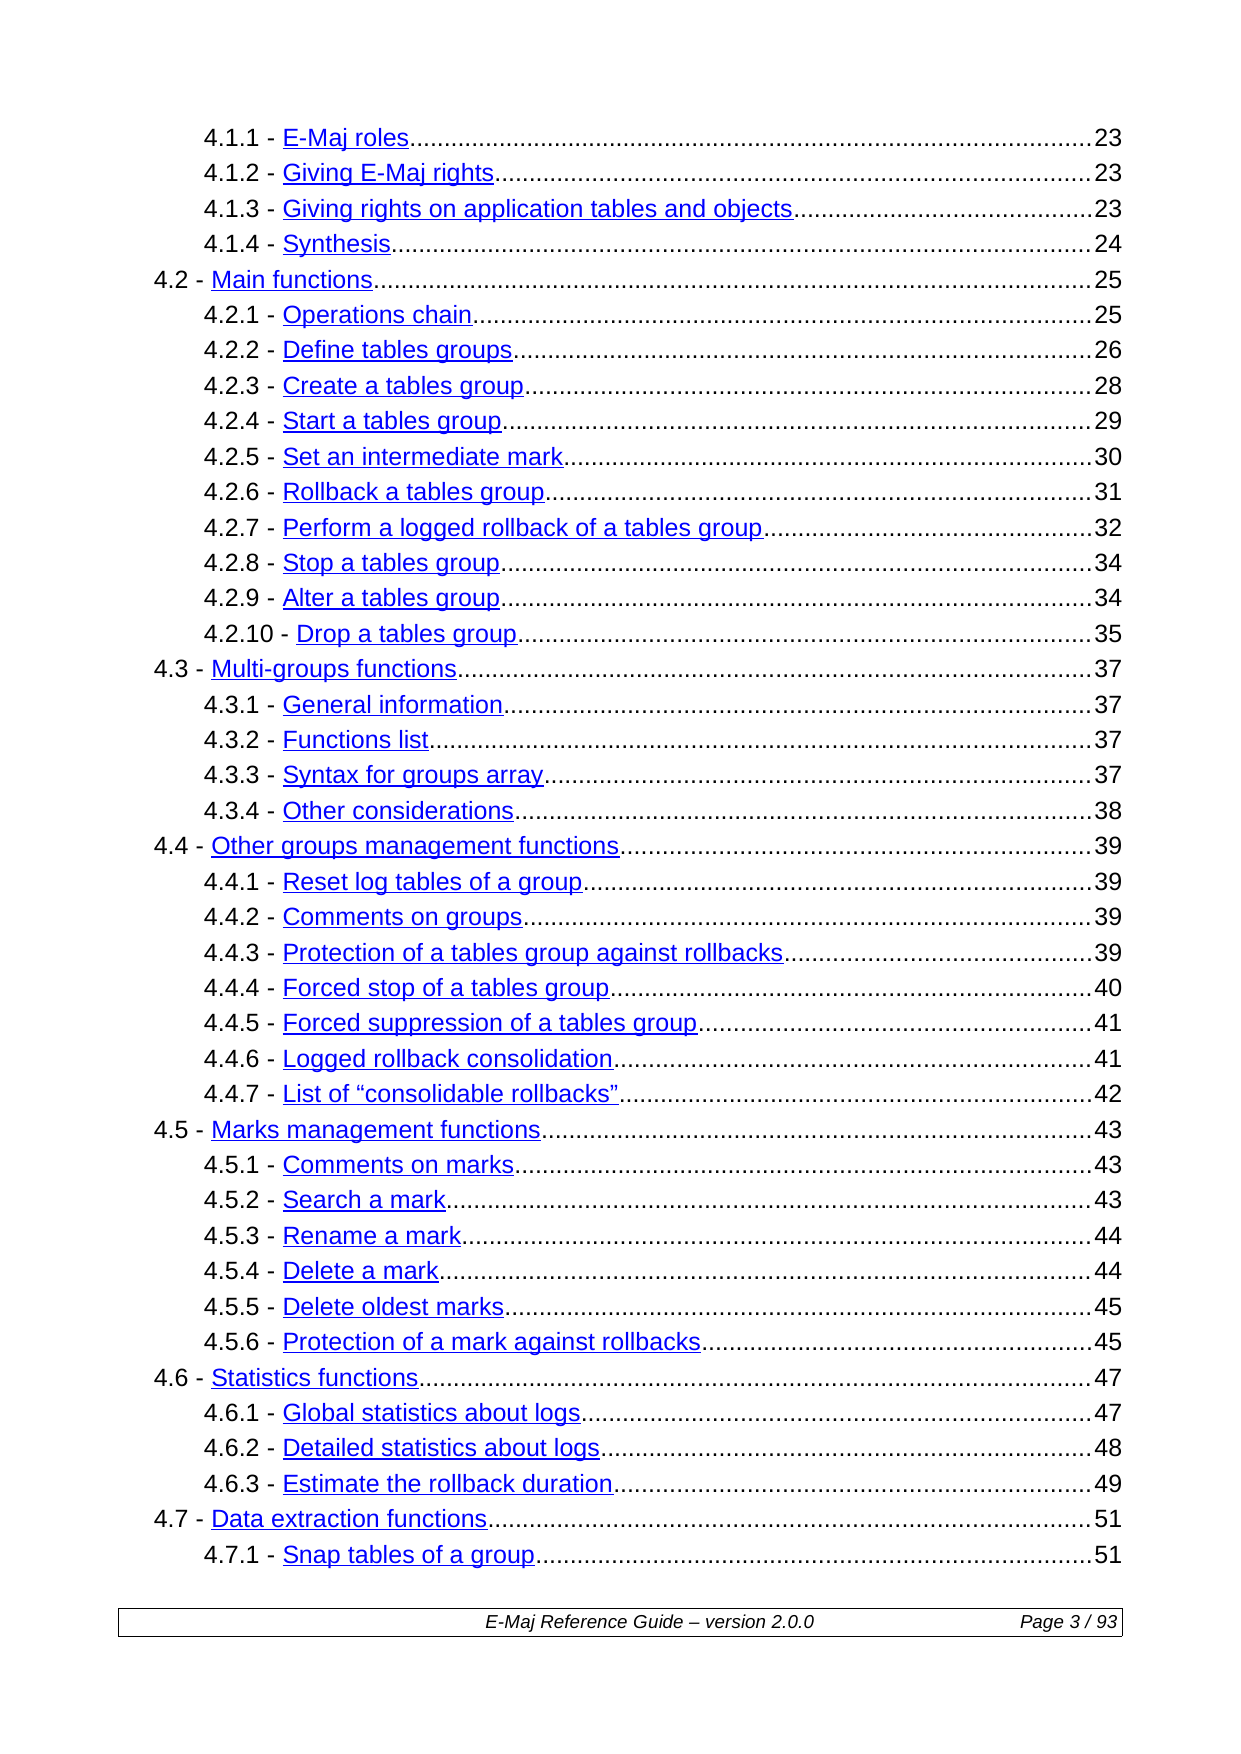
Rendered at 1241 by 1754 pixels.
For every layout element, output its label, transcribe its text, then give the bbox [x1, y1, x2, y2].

text 4.4.6 - Logged rollback consolidation 41 [168, 1039, 1122, 1074]
text 4.6 - Statistics functions 47 [118, 1358, 1122, 1393]
text 4.2.5 - Set an intermediate mark 30 [168, 437, 1122, 472]
text 4.6.2 - Detailed statistics about logs 48 [168, 1428, 1122, 1464]
text 4.7.1 - Snap tables of a group 51 [168, 1535, 1122, 1570]
text 4.4 - Other groups management functions 39 [118, 826, 1122, 862]
text 4.5 - Marks management functions 43 [118, 1110, 1122, 1145]
text 4.2.1 - Operations chain 25 [168, 295, 1122, 331]
text 4.4.3 - Protection of a tables group against rollbacks 39 [168, 933, 1122, 968]
text 4.5.5 - Delete oldest marks 45 [168, 1287, 1122, 1322]
text 4.1.2 - Giving E-Maj rights 23 [168, 153, 1122, 189]
text 4.4.1 - Reset log tables of a group 39 [168, 862, 1122, 897]
text 4.4.2 - Comments on groups 39 [168, 897, 1122, 933]
text 4.2.8 - Stop a tables group 34 [168, 543, 1122, 578]
text 4.6.3 - Estimate the rollback duration 49 [168, 1464, 1122, 1499]
text 4.3.3 - Syntax for groups array 37 [168, 756, 1122, 791]
text 4.2.9 - Alter a tables group 34 [168, 578, 1122, 614]
text 4.6.1 - Global statistics about logs 47 [168, 1393, 1122, 1428]
text 4.1.3 - Giving rights on application tables and objects 23 [168, 189, 1122, 224]
text 4.3.4 - Other considerations 38 [168, 791, 1122, 826]
text 4.2.4 - Start a tables group 29 [168, 401, 1122, 437]
text 4.2.6 - Rollback a tables group 31 [168, 472, 1122, 508]
text 4.2.3 - Create a tables group 28 [168, 366, 1122, 401]
text 4.5.6 - Protection of a mark against rollbacks 45 [168, 1322, 1122, 1358]
text 4.3 - Multi-groups functions 37 [118, 649, 1122, 685]
text 4.5.2 - Search a mark 43 [168, 1181, 1122, 1216]
text 4.1.1 - E-Maj roles 23 [168, 118, 1122, 153]
text 4.1.4 - Synthesis 24 [168, 224, 1122, 260]
text 4.4.5 - Forced suppression of a tables group 41 [168, 1003, 1122, 1039]
text 4.5.3 - Rename a mark 44 [168, 1216, 1122, 1251]
text 4.4.4 - Forced stop of a tables group 40 [168, 968, 1122, 1003]
text 4.4.7 - List of “consolidable rollbacks” 42 [168, 1074, 1122, 1110]
text 4.7 - Data extraction functions 51 [118, 1499, 1122, 1535]
text 4.5.1 - Comments on marks 43 [168, 1145, 1122, 1181]
text 4.2.7 - Perform a logged rollback of a tables group 32 [168, 508, 1122, 543]
text 4.5.4 - Delete a mark 44 [168, 1251, 1122, 1287]
text 4.2.2 - Define tables groups 26 [168, 331, 1122, 366]
text 4.2.10 - Drop a tables group 35 [168, 614, 1122, 649]
text 4.3.1 - General information 37 [168, 685, 1122, 720]
text 4.3.2 - Functions list 37 [168, 720, 1122, 756]
text 4.2 - Main functions 25 [118, 260, 1122, 295]
